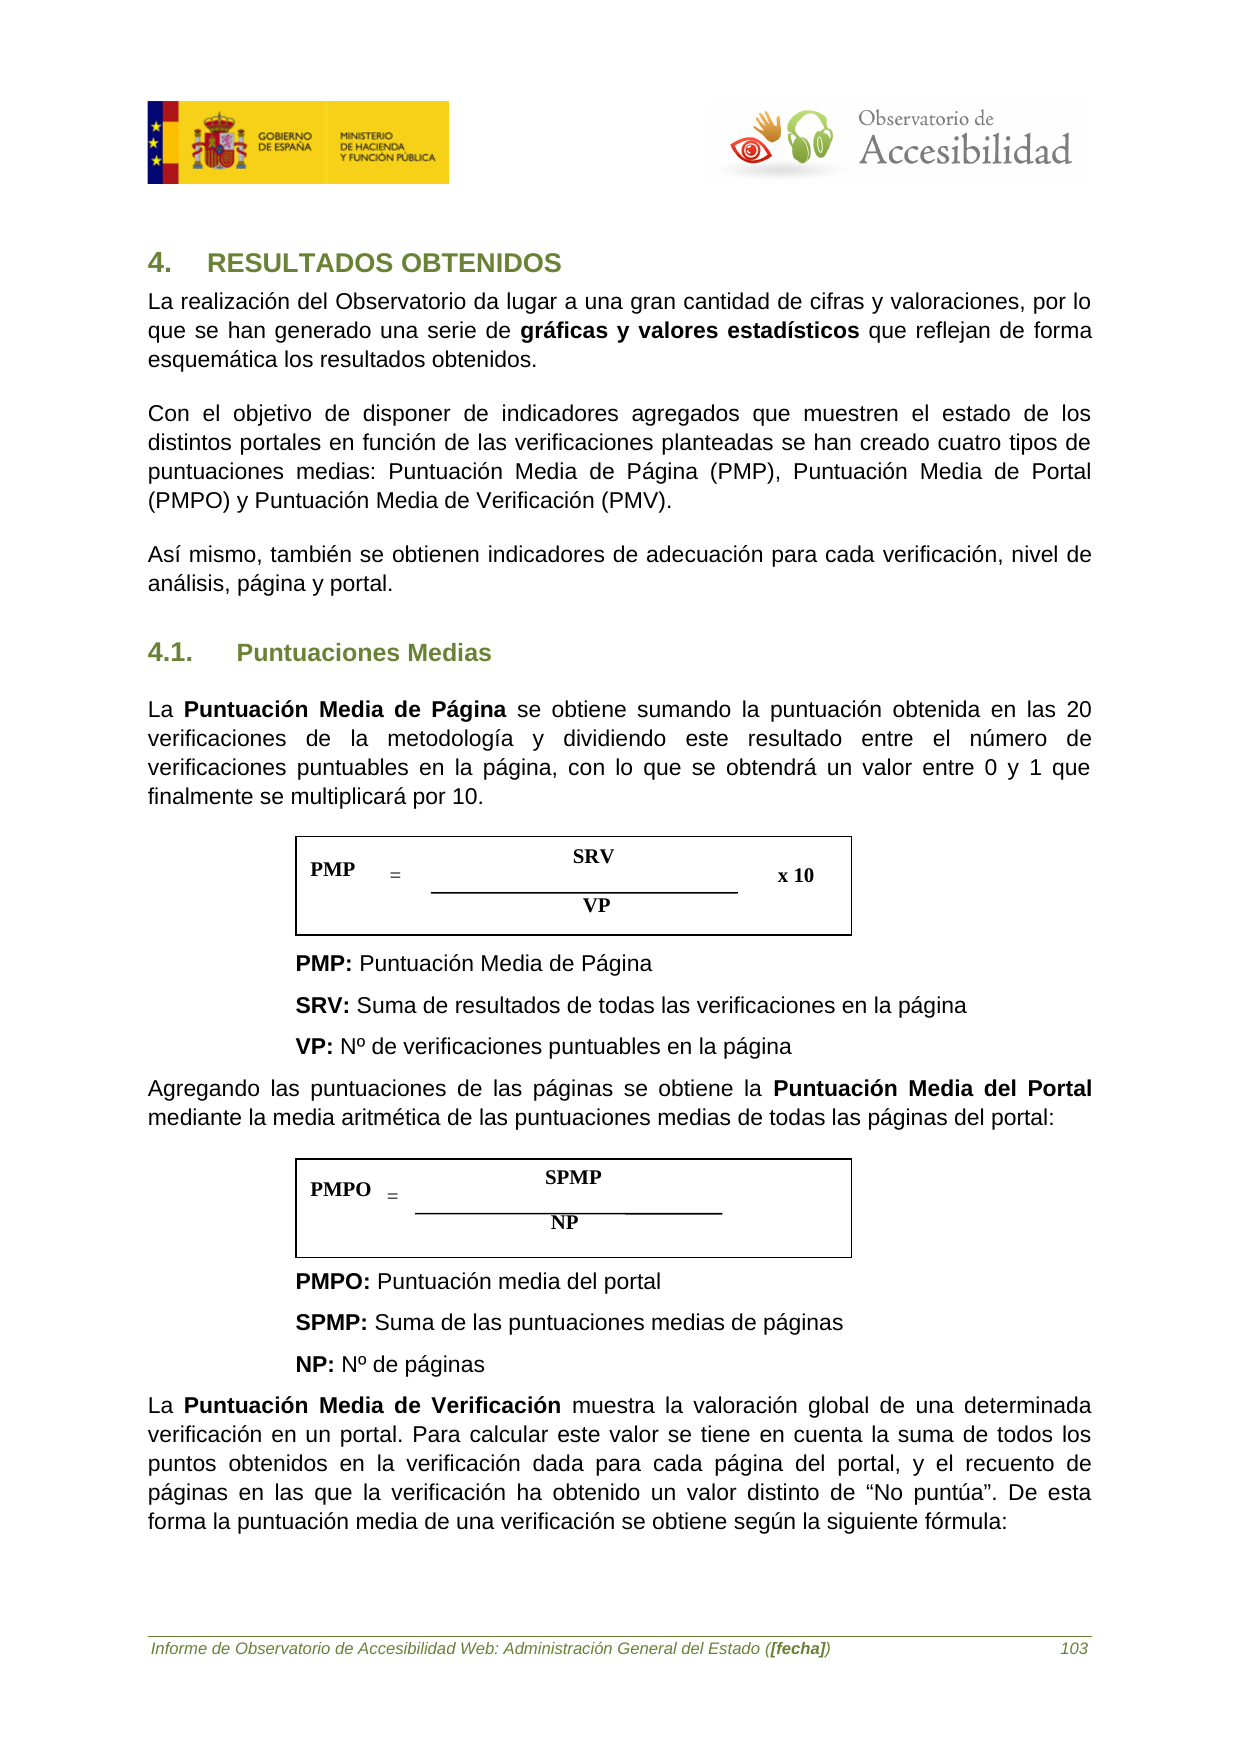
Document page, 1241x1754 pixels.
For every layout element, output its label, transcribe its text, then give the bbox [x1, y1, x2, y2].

text Agregando las puntuaciones de las páginas se obtiene la Puntuación Media del Portal mediante la media aritmética de las puntuaciones medias de todas las páginas del portal: [148, 1074, 1092, 1130]
subtitle Resultados obtenidos [148, 245, 1092, 278]
text Así mismo, también se obtienen indicadores de adecuación para cada verificación, nivel de análisis, página y portal. [148, 541, 1092, 596]
text SRV: Suma de resultados de todas las verificaciones en la página [295, 992, 1092, 1018]
text PMP: Puntuación Media de Página [295, 950, 1092, 976]
text SPMP: Suma de las puntuaciones medias de páginas [295, 1309, 1092, 1336]
text La realización del Observatorio da lugar a una gran cantidad de cifras y valoraciones, por lo que se han generado una serie de gráficas y valores estadísticos que reflejan de forma esquemática los resultados obtenidos. [148, 288, 1092, 372]
subtitle Puntuaciones Medias [148, 636, 1092, 668]
text La Puntuación Media de Página se obtiene sumando la puntuación obtenida en las 20 verificaciones de la metodología y dividiendo este resultado entre el número de verificaciones puntuables en la página, con lo que se obtendrá un valor entre 0 y 1 que finalmente se multiplicará por 10. [148, 696, 1092, 809]
picture [710, 101, 1086, 184]
text NP: Nº de páginas [295, 1351, 1092, 1377]
text PMPO: Puntuación media del portal [295, 1268, 1092, 1294]
text VP: Nº de verificaciones puntuables en la página [295, 1033, 1092, 1059]
picture [147, 101, 450, 184]
text La Puntuación Media de Verificación muestra la valoración global de una determinada verificación en un portal. Para calcular este valor se tiene en cuenta la suma de todos los puntos obtenidos en la verificación dada para cada página del portal, y el recuento de páginas en las que la verificación ha obtenido un valor distinto de “No puntúa”. De esta forma la puntuación media de una verificación se obtiene según la siguiente fórmula: [148, 1392, 1092, 1534]
text Con el objetivo de disponer de indicadores agregados que muestren el estado de los distintos portales en función de las verificaciones planteadas se han creado cuatro tipos de puntuaciones medias: Puntuación Media de Página (PMP), Puntuación Media de Portal (PMPO) y Puntuación Media de Verificación (PMV). [148, 400, 1092, 513]
